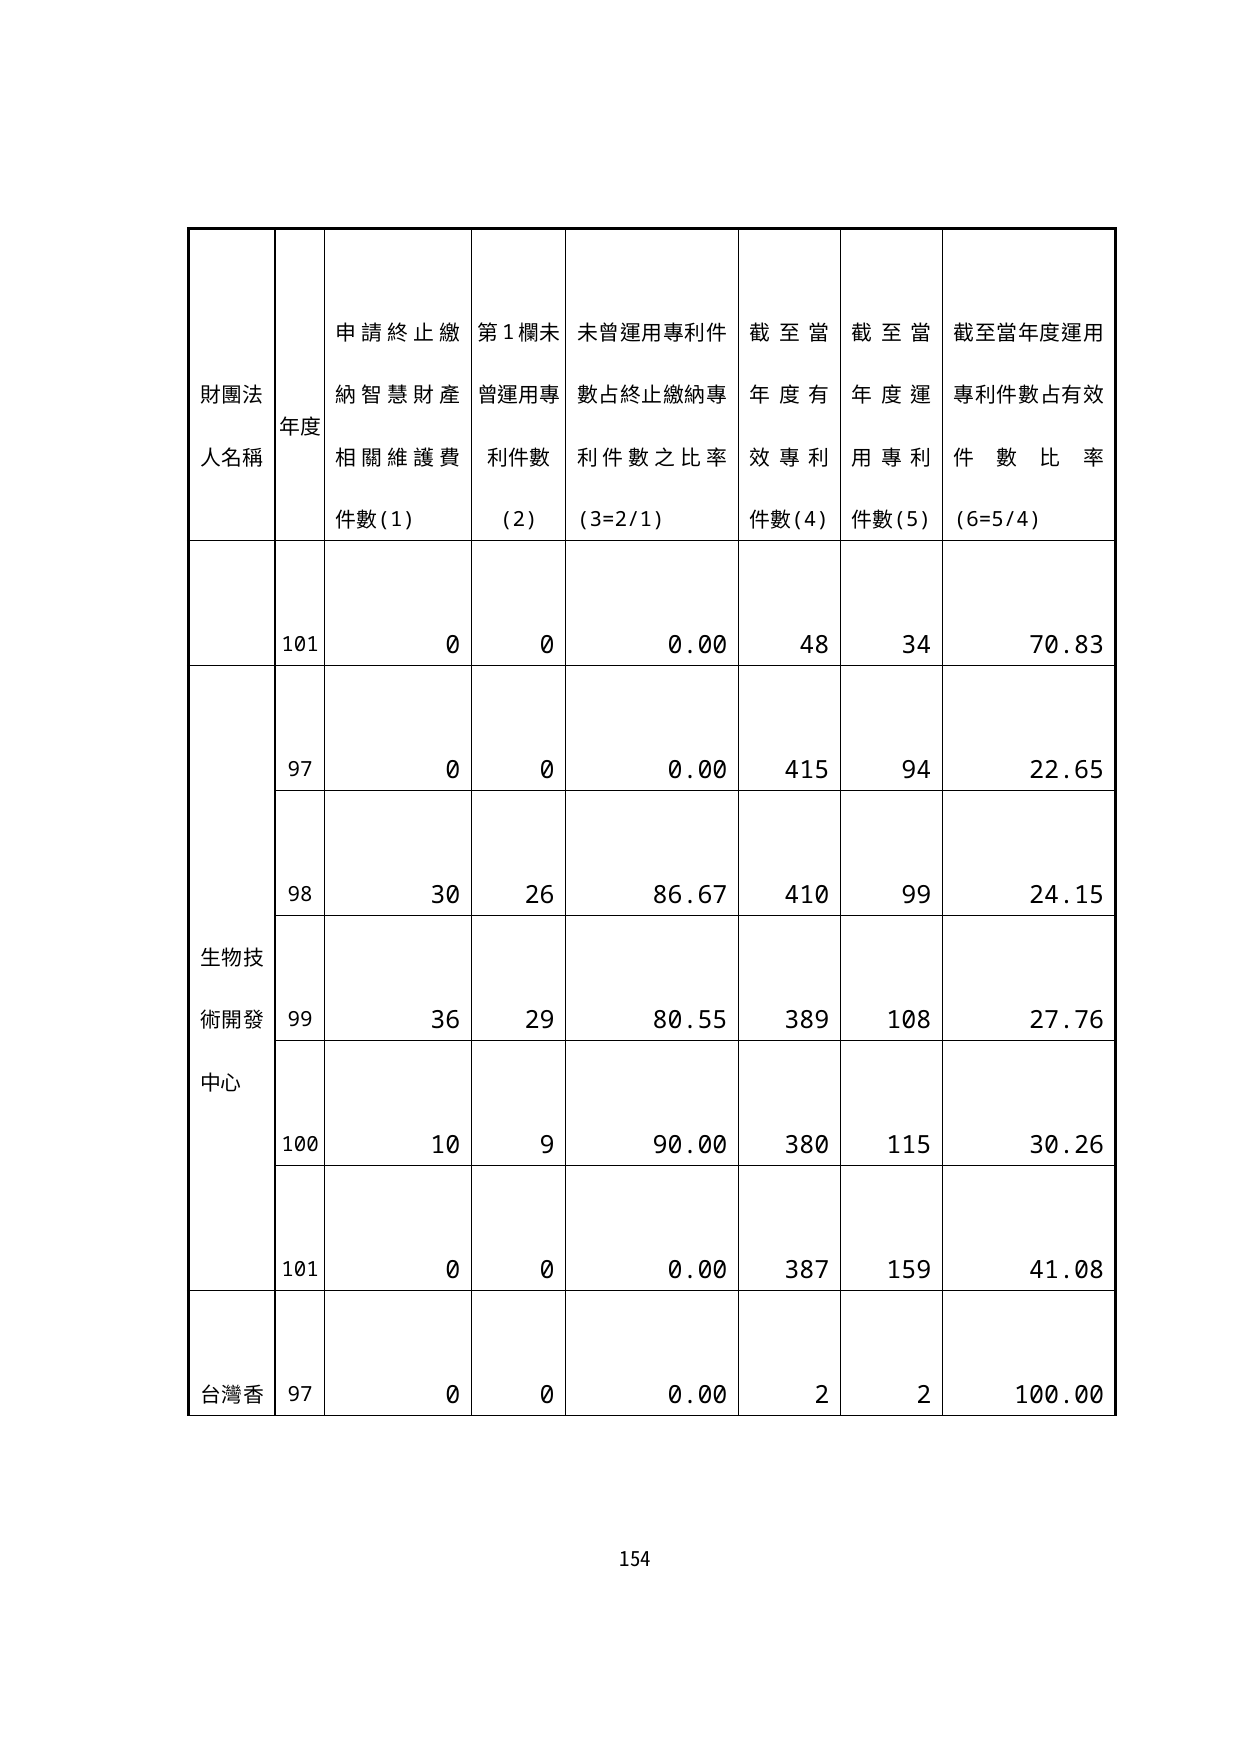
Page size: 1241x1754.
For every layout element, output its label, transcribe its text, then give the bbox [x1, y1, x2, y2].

table_cell 0.00 [566, 1166, 738, 1290]
table_cell 0 [472, 1291, 565, 1415]
table_cell 30.26 [943, 1041, 1114, 1165]
table_header 截至當年度有效專利件數(4) [739, 230, 840, 540]
table_cell 380 [739, 1041, 840, 1165]
table_cell 97 [276, 666, 324, 790]
table_cell 0.00 [566, 541, 738, 665]
table_header 第1欄未曾運用專利件數(2) [472, 230, 565, 540]
table_header 未曾運用專利件數占終止繳納專利件數之比率(3=2/1) [566, 230, 738, 540]
table_cell 100 [276, 1041, 324, 1165]
table_header 截至當年度運用專利件數(5) [841, 230, 942, 540]
table_cell 27.76 [943, 916, 1114, 1040]
table_cell 0 [472, 1166, 565, 1290]
table_cell 389 [739, 916, 840, 1040]
table_cell 0 [325, 541, 471, 665]
table_cell 159 [841, 1166, 942, 1290]
table_cell 26 [472, 791, 565, 915]
table_cell 86.67 [566, 791, 738, 915]
table_cell 29 [472, 916, 565, 1040]
table_cell 115 [841, 1041, 942, 1165]
table_header 年度 [276, 230, 324, 540]
table_cell 34 [841, 541, 942, 665]
table_cell 90.00 [566, 1041, 738, 1165]
table_cell 98 [276, 791, 324, 915]
table_cell 101 [276, 1166, 324, 1290]
table_cell 2 [841, 1291, 942, 1415]
table_cell 0 [325, 1166, 471, 1290]
table_cell 41.08 [943, 1166, 1114, 1290]
table_cell 97 [276, 1291, 324, 1415]
table_cell 108 [841, 916, 942, 1040]
table_cell [190, 541, 274, 665]
table_cell 70.83 [943, 541, 1114, 665]
table_cell 36 [325, 916, 471, 1040]
table_cell 9 [472, 1041, 565, 1165]
table_header 財團法人名稱 [190, 230, 274, 540]
table_cell 24.15 [943, 791, 1114, 915]
table_cell 0 [472, 541, 565, 665]
table_cell 2 [739, 1291, 840, 1415]
table_cell 0.00 [566, 1291, 738, 1415]
table_cell 410 [739, 791, 840, 915]
table_header 申請終止繳納智慧財產相關維護費件數(1) [325, 230, 471, 540]
table_cell 生物技術開發中心 [190, 666, 274, 1290]
table_cell 48 [739, 541, 840, 665]
table_cell 99 [276, 916, 324, 1040]
table_cell 0 [325, 666, 471, 790]
table_cell 台灣香 [190, 1291, 274, 1415]
table_header 截至當年度運用專利件數占有效件數比率(6=5/4) [943, 230, 1114, 540]
table_cell 94 [841, 666, 942, 790]
table_cell 100.00 [943, 1291, 1114, 1415]
table_cell 30 [325, 791, 471, 915]
table_cell 415 [739, 666, 840, 790]
table_cell 10 [325, 1041, 471, 1165]
table_cell 0 [472, 666, 565, 790]
table_cell 80.55 [566, 916, 738, 1040]
table_cell 0.00 [566, 666, 738, 790]
table_cell 101 [276, 541, 324, 665]
table_cell 22.65 [943, 666, 1114, 790]
table_cell 99 [841, 791, 942, 915]
table_cell 0 [325, 1291, 471, 1415]
table_cell 387 [739, 1166, 840, 1290]
